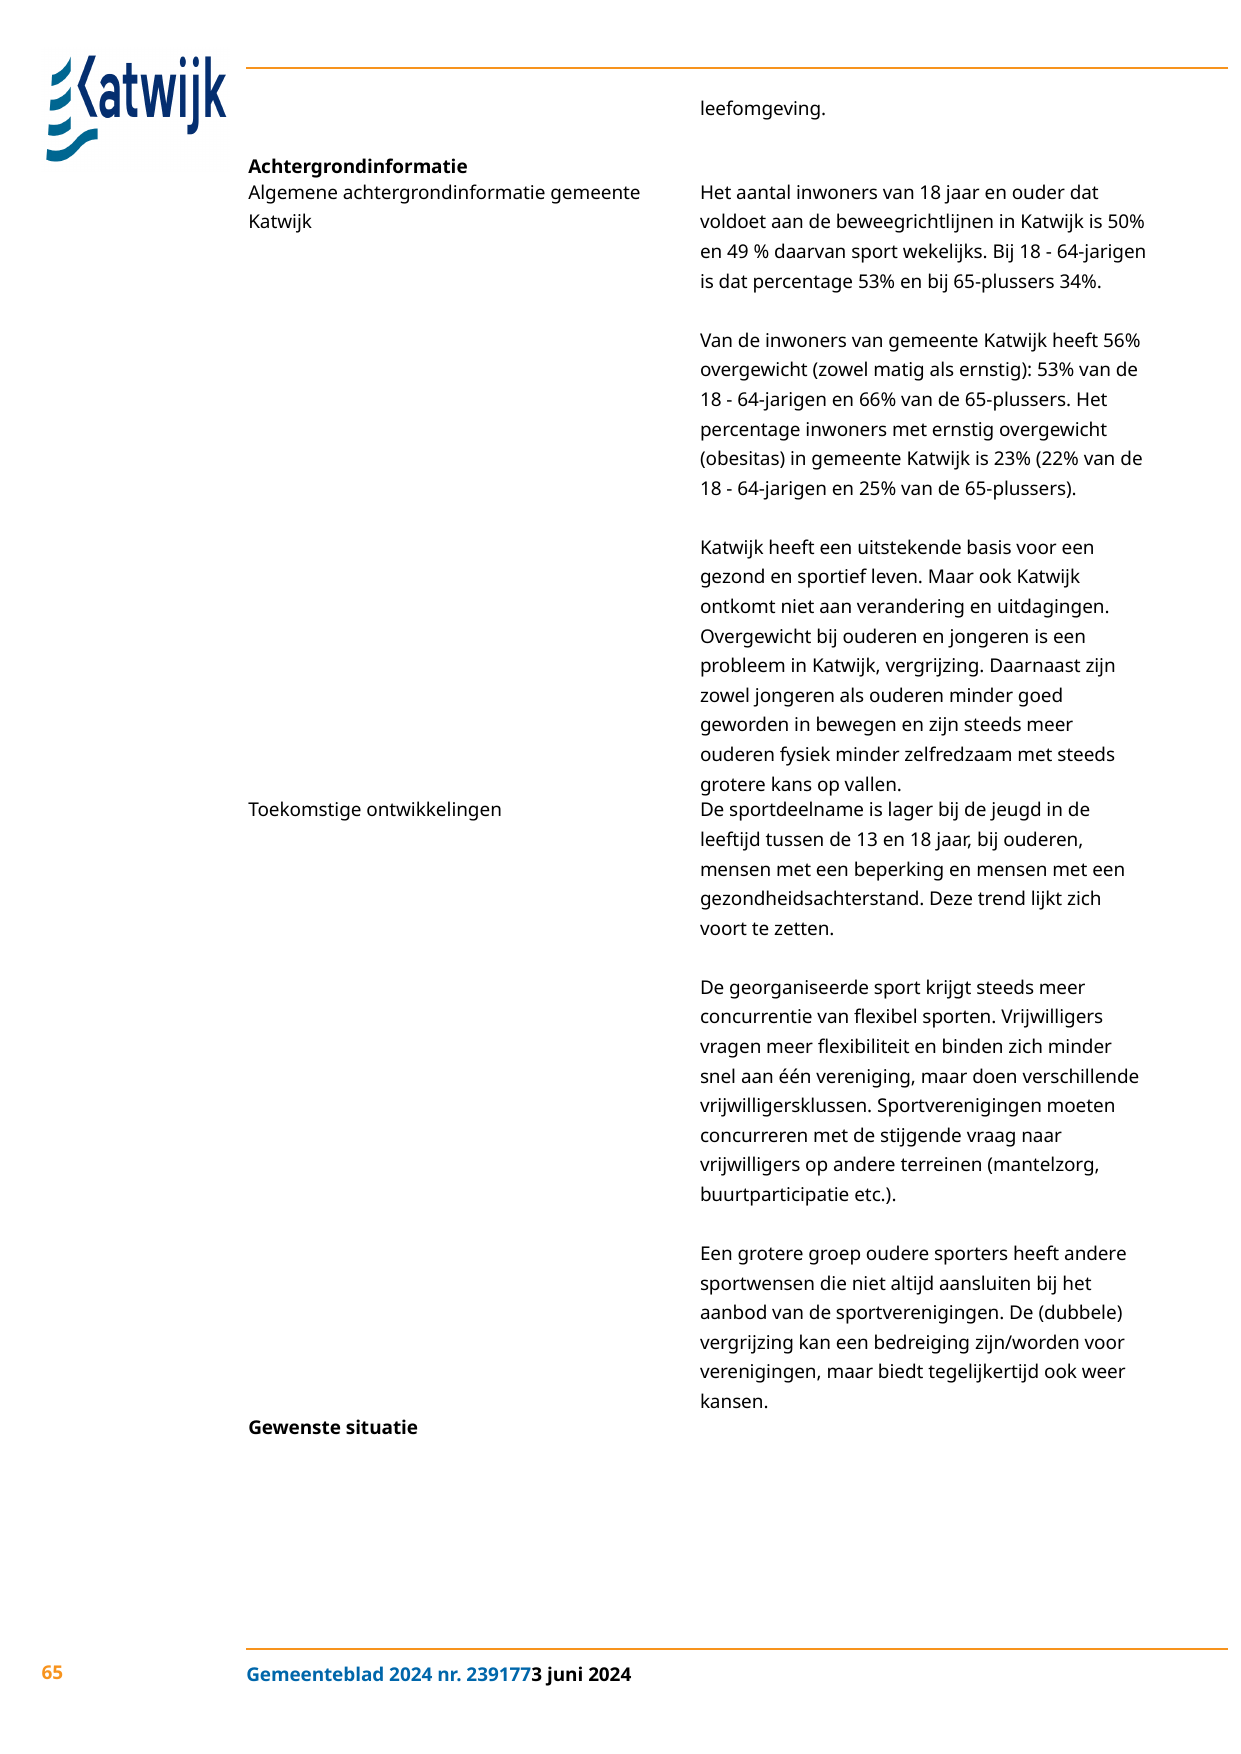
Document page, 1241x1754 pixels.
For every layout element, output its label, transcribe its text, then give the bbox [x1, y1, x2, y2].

table_cell leefomgeving. [700, 95, 1152, 121]
table_cell Algemene achtergrondinformatie gemeente Katwijk [248, 179, 700, 797]
table_cell Het aantal inwoners van 18 jaar en ouder dat voldoet aan de beweegrichtlijnen in Katwijk is 50% en 49 % daarvan sport wekelijks. Bij 18 - 64-jarigen is dat percentage 53% en bij 65-plussers 34%. Van de inwoners van gemeente Katwijk heeft 56% overgewicht (zowel matig als ernstig): 53% van de 18 - 64-jarigen en 66% van de 65-plussers. Het percentage inwoners met ernstig overgewicht (obesitas) in gemeente Katwijk is 23% (22% van de 18 - 64-jarigen en 25% van de 65-plussers). Katwijk heeft een uitstekende basis voor een gezond en sportief leven. Maar ook Katwijk ontkomt niet aan verandering en uitdagingen. Overgewicht bij ouderen en jongeren is een probleem in Katwijk, vergrijzing. Daarnaast zijn zowel jongeren als ouderen minder goed geworden in bewegen en zijn steeds meer ouderen fysiek minder zelfredzaam met steeds grotere kans op vallen. [700, 179, 1152, 797]
table_header Achtergrondinformatie [248, 154, 1152, 179]
table_cell Gewenste situatie [248, 1414, 1152, 1440]
table_cell Toekomstige ontwikkelingen [248, 797, 700, 1414]
picture [41, 47, 231, 172]
table_cell De sportdeelname is lager bij de jeugd in de leeftijd tussen de 13 en 18 jaar, bij ouderen, mensen met een beperking en mensen met een gezondheidsachterstand. Deze trend lijkt zich voort te zetten. De georganiseerde sport krijgt steeds meer concurrentie van flexibel sporten. Vrijwilligers vragen meer flexibiliteit en binden zich minder snel aan één vereniging, maar doen verschillende vrijwilligersklussen. Sportverenigingen moeten concurreren met de stijgende vraag naar vrijwilligers op andere terreinen (mantelzorg, buurtparticipatie etc.). Een grotere groep oudere sporters heeft andere sportwensen die niet altijd aansluiten bij het aanbod van de sportverenigingen. De (dubbele) vergrijzing kan een bedreiging zijn/worden voor verenigingen, maar biedt tegelijkertijd ook weer kansen. [700, 797, 1152, 1414]
table_cell [248, 95, 700, 121]
